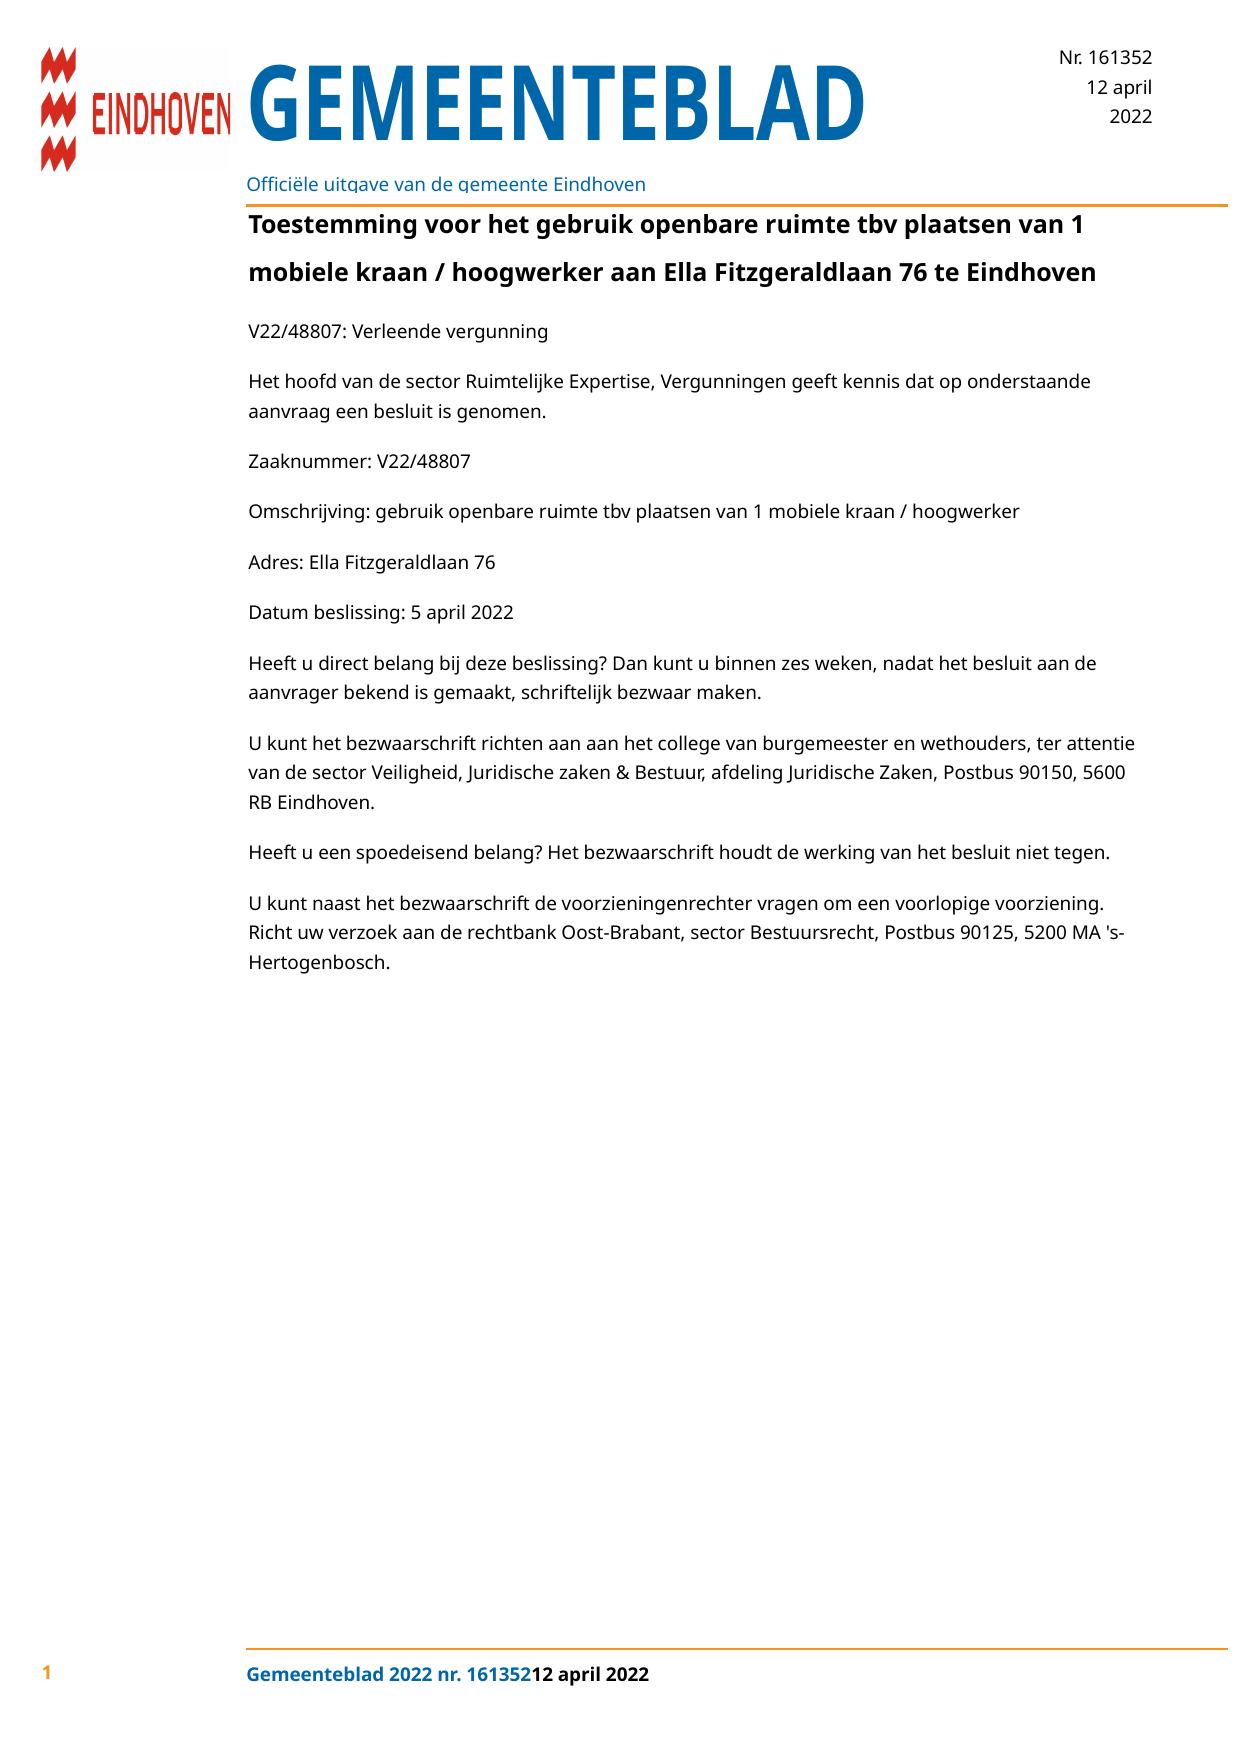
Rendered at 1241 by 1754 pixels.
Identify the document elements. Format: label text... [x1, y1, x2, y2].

text V22/48807: Verleende vergunning [248, 318, 1152, 344]
text Adres: Ella Fitzgeraldlaan 76 [248, 549, 1152, 575]
text U kunt naast het bezwaarschrift de voorzieningenrechter vragen om een voorlopige voorziening. Richt uw verzoek aan de rechtbank Oost-Brabant, sector Bestuursrecht, Postbus 90125, 5200 MA 's-Hertogenbosch. [248, 890, 1152, 975]
text U kunt het bezwaarschrift richten aan aan het college van burgemeester en wethouders, ter attentie van de sector Veiligheid, Juridische zaken & Bestuur, afdeling Juridische Zaken, Postbus 90150, 5600 RB Eindhoven. [248, 730, 1152, 815]
text Heeft u direct belang bij deze beslissing? Dan kunt u binnen zes weken, nadat het besluit aan de aanvrager bekend is gemaakt, schriftelijk bezwaar maken. [248, 650, 1152, 705]
picture [41, 47, 231, 172]
text Zaaknummer: V22/48807 [248, 448, 1152, 474]
text Toestemming voor het gebruik openbare ruimte tbv plaatsen van 1 mobiele kraan / hoogwerker aan Ella Fitzgeraldlaan 76 te Eindhoven [248, 207, 1152, 288]
text Heeft u een spoedeisend belang? Het bezwaarschrift houdt de werking van het besluit niet tegen. [248, 839, 1152, 865]
text Het hoofd van de sector Ruimtelijke Expertise, Vergunningen geeft kennis dat op onderstaande aanvraag een besluit is genomen. [248, 368, 1152, 424]
text Omschrijving: gebruik openbare ruimte tbv plaatsen van 1 mobiele kraan / hoogwerker [248, 499, 1152, 524]
text Datum beslissing: 5 april 2022 [248, 599, 1152, 625]
